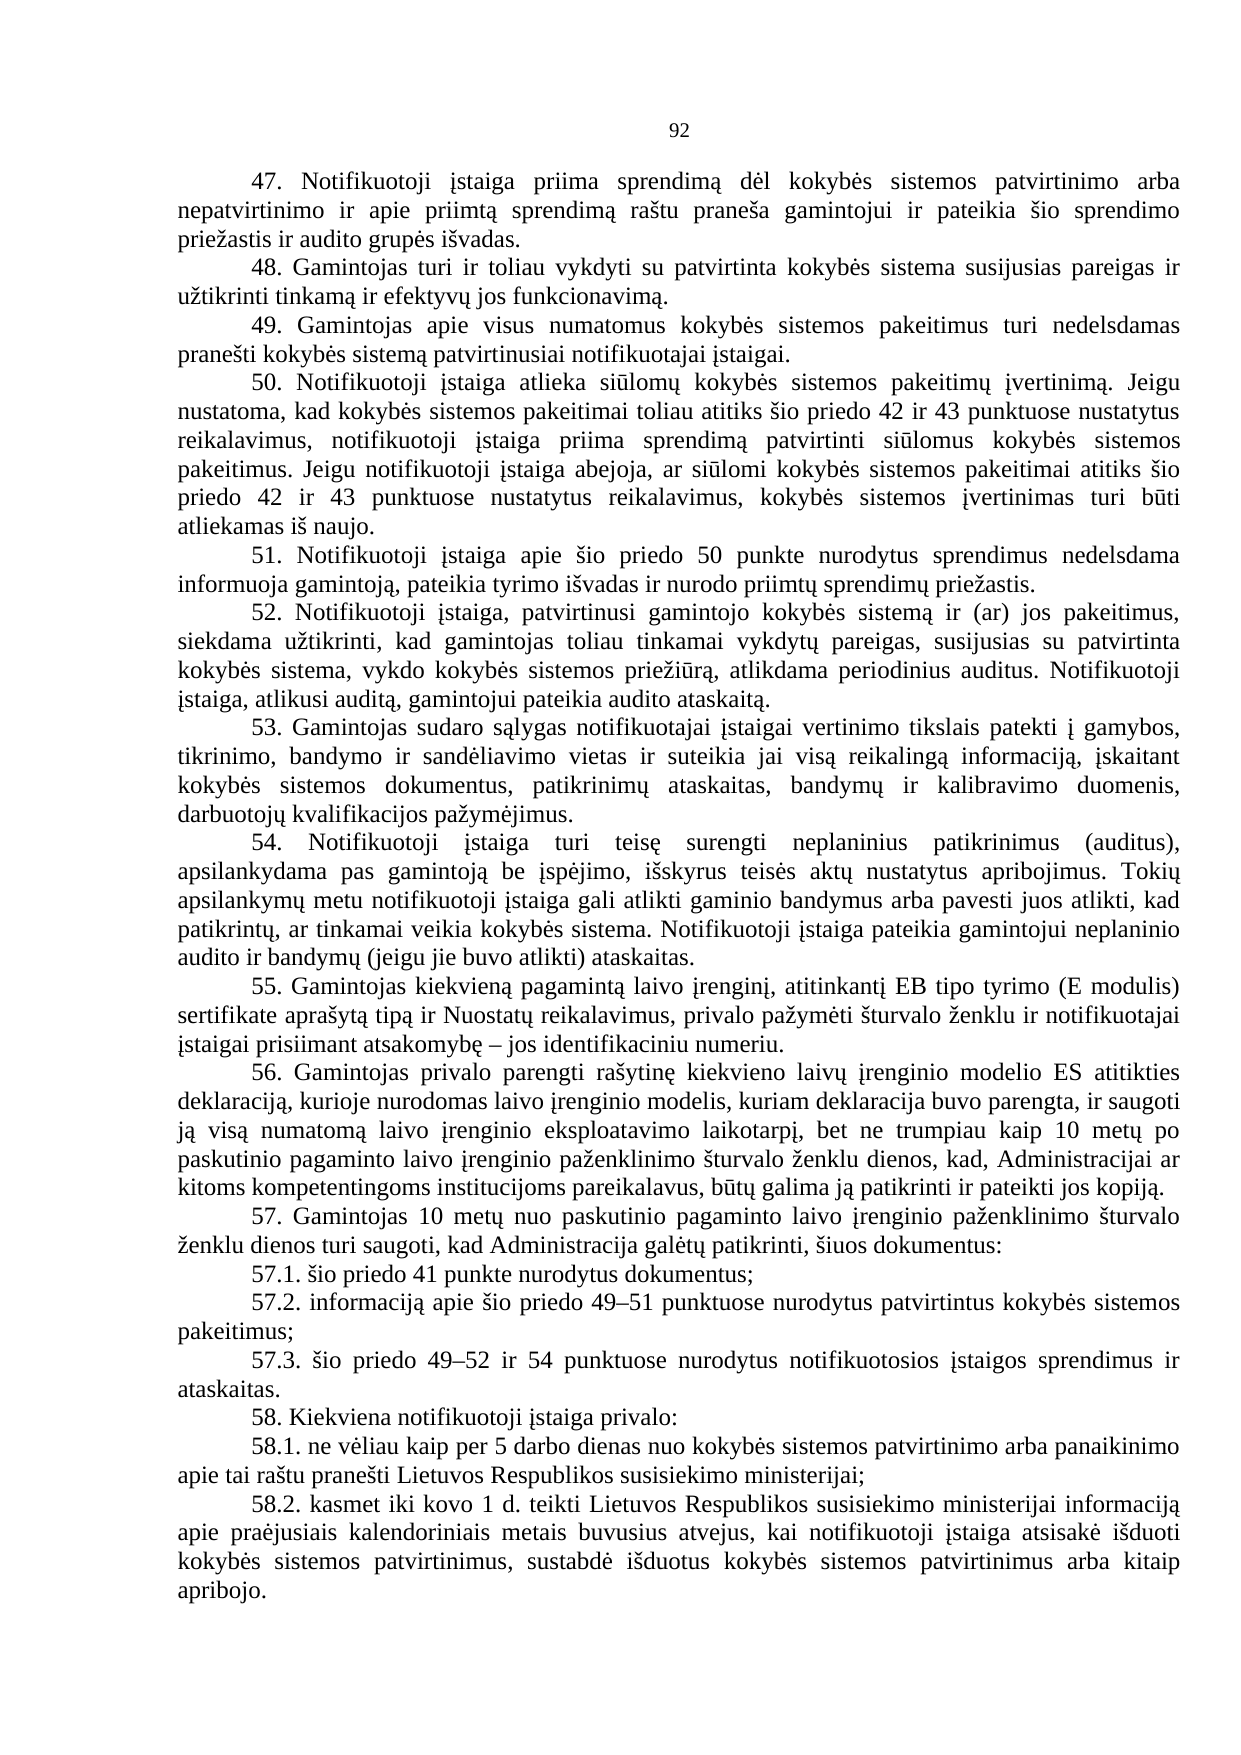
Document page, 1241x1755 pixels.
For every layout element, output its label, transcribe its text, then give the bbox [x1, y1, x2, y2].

text 49. Gamintojas apie visus numatomus kokybės sistemos pakeitimus turi nedelsdamas pranešti kokybės sistemą patvirtinusiai notifikuotajai įstaigai. [177, 310, 1181, 367]
text 58. Kiekviena notifikuotoji įstaiga privalo: [177, 1402, 1181, 1431]
text 57.2. informaciją apie šio priedo 49–51 punktuose nurodytus patvirtintus kokybės sistemos pakeitimus; [177, 1287, 1181, 1345]
text 51. Notifikuotoji įstaiga apie šio priedo 50 punkte nurodytus sprendimus nedelsdama informuoja gamintoją, pateikia tyrimo išvadas ir nurodo priimtų sprendimų priežastis. [177, 540, 1181, 597]
text 57.3. šio priedo 49–52 ir 54 punktuose nurodytus notifikuotosios įstaigos sprendimus ir ataskaitas. [177, 1345, 1181, 1402]
text 48. Gamintojas turi ir toliau vykdyti su patvirtinta kokybės sistema susijusias pareigas ir užtikrinti tinkamą ir efektyvų jos funkcionavimą. [177, 252, 1181, 310]
text 53. Gamintojas sudaro sąlygas notifikuotajai įstaigai vertinimo tikslais patekti į gamybos, tikrinimo, bandymo ir sandėliavimo vietas ir suteikia jai visą reikalingą informaciją, įskaitant kokybės sistemos dokumentus, patikrinimų ataskaitas, bandymų ir kalibravimo duomenis, darbuotojų kvalifikacijos pažymėjimus. [177, 712, 1181, 827]
text 54. Notifikuotoji įstaiga turi teisę surengti neplaninius patikrinimus (auditus), apsilankydama pas gamintoją be įspėjimo, išskyrus teisės aktų nustatytus apribojimus. Tokių apsilankymų metu notifikuotoji įstaiga gali atlikti gaminio bandymus arba pavesti juos atlikti, kad patikrintų, ar tinkamai veikia kokybės sistema. Notifikuotoji įstaiga pateikia gamintojui neplaninio audito ir bandymų (jeigu jie buvo atlikti) ataskaitas. [177, 827, 1181, 971]
text 57. Gamintojas 10 metų nuo paskutinio pagaminto laivo įrenginio paženklinimo šturvalo ženklu dienos turi saugoti, kad Administracija galėtų patikrinti, šiuos dokumentus: [177, 1201, 1181, 1259]
text 55. Gamintojas kiekvieną pagamintą laivo įrenginį, atitinkantį EB tipo tyrimo (E modulis) sertifikate aprašytą tipą ir Nuostatų reikalavimus, privalo pažymėti šturvalo ženklu ir notifikuotajai įstaigai prisiimant atsakomybę – jos identifikaciniu numeriu. [177, 971, 1181, 1057]
text 58.1. ne vėliau kaip per 5 darbo dienas nuo kokybės sistemos patvirtinimo arba panaikinimo apie tai raštu pranešti Lietuvos Respublikos susisiekimo ministerijai; [177, 1431, 1181, 1489]
text 52. Notifikuotoji įstaiga, patvirtinusi gamintojo kokybės sistemą ir (ar) jos pakeitimus, siekdama užtikrinti, kad gamintojas toliau tinkamai vykdytų pareigas, susijusias su patvirtinta kokybės sistema, vykdo kokybės sistemos priežiūrą, atlikdama periodinius auditus. Notifikuotoji įstaiga, atlikusi auditą, gamintojui pateikia audito ataskaitą. [177, 597, 1181, 712]
text 57.1. šio priedo 41 punkte nurodytus dokumentus; [177, 1259, 1181, 1287]
text 56. Gamintojas privalo parengti rašytinę kiekvieno laivų įrenginio modelio ES atitikties deklaraciją, kurioje nurodomas laivo įrenginio modelis, kuriam deklaracija buvo parengta, ir saugoti ją visą numatomą laivo įrenginio eksploatavimo laikotarpį, bet ne trumpiau kaip 10 metų po paskutinio pagaminto laivo įrenginio paženklinimo šturvalo ženklu dienos, kad, Administracijai ar kitoms kompetentingoms institucijoms pareikalavus, būtų galima ją patikrinti ir pateikti jos kopiją. [177, 1057, 1181, 1201]
text 47. Notifikuotoji įstaiga priima sprendimą dėl kokybės sistemos patvirtinimo arba nepatvirtinimo ir apie priimtą sprendimą raštu praneša gamintojui ir pateikia šio sprendimo priežastis ir audito grupės išvadas. [177, 166, 1181, 252]
text 50. Notifikuotoji įstaiga atlieka siūlomų kokybės sistemos pakeitimų įvertinimą. Jeigu nustatoma, kad kokybės sistemos pakeitimai toliau atitiks šio priedo 42 ir 43 punktuose nustatytus reikalavimus, notifikuotoji įstaiga priima sprendimą patvirtinti siūlomus kokybės sistemos pakeitimus. Jeigu notifikuotoji įstaiga abejoja, ar siūlomi kokybės sistemos pakeitimai atitiks šio priedo 42 ir 43 punktuose nustatytus reikalavimus, kokybės sistemos įvertinimas turi būti atliekamas iš naujo. [177, 367, 1181, 540]
text 58.2. kasmet iki kovo 1 d. teikti Lietuvos Respublikos susisiekimo ministerijai informaciją apie praėjusiais kalendoriniais metais buvusius atvejus, kai notifikuotoji įstaiga atsisakė išduoti kokybės sistemos patvirtinimus, sustabdė išduotus kokybės sistemos patvirtinimus arba kitaip apribojo. [177, 1489, 1181, 1604]
